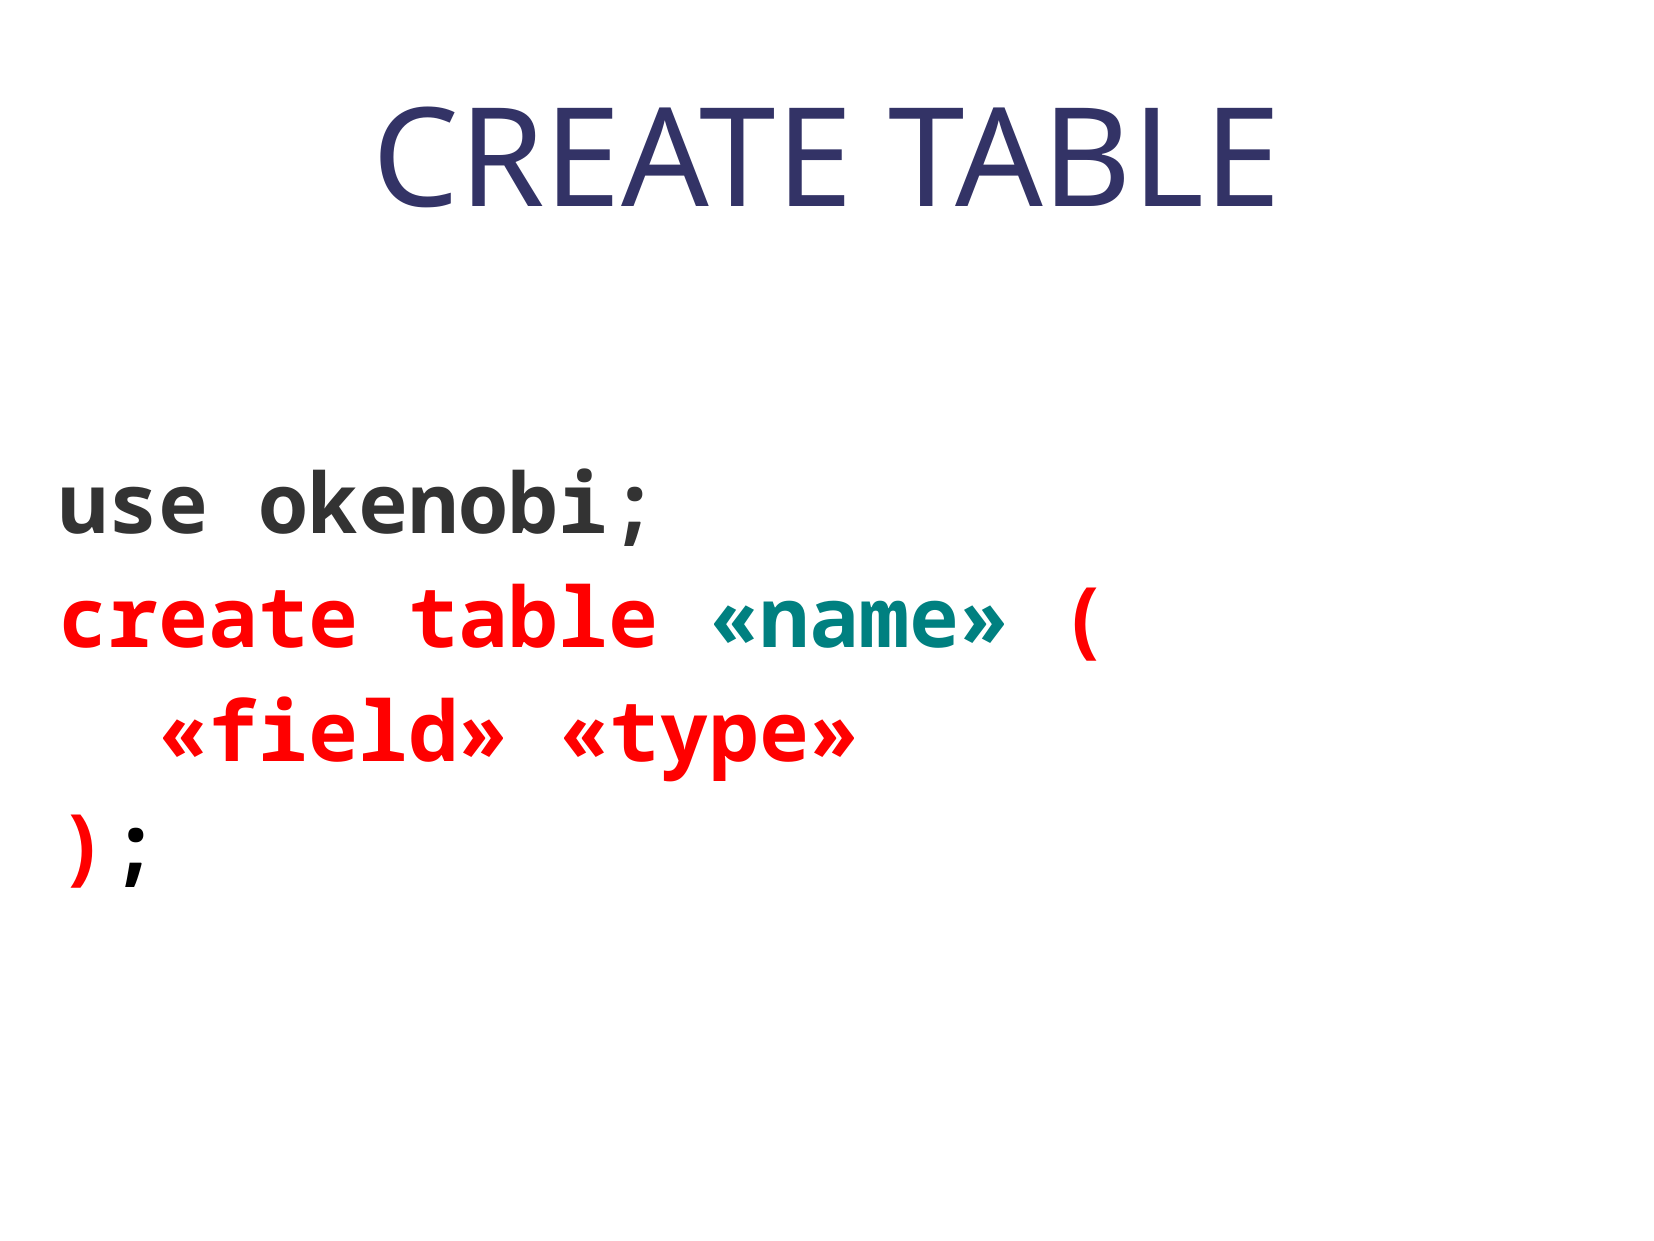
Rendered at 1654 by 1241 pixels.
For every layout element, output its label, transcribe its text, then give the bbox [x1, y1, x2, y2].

title CREATE TABLE [82, 56, 1571, 250]
text_box use okenobi; create table «name» ( «field» «type» ); [59, 479, 1563, 865]
